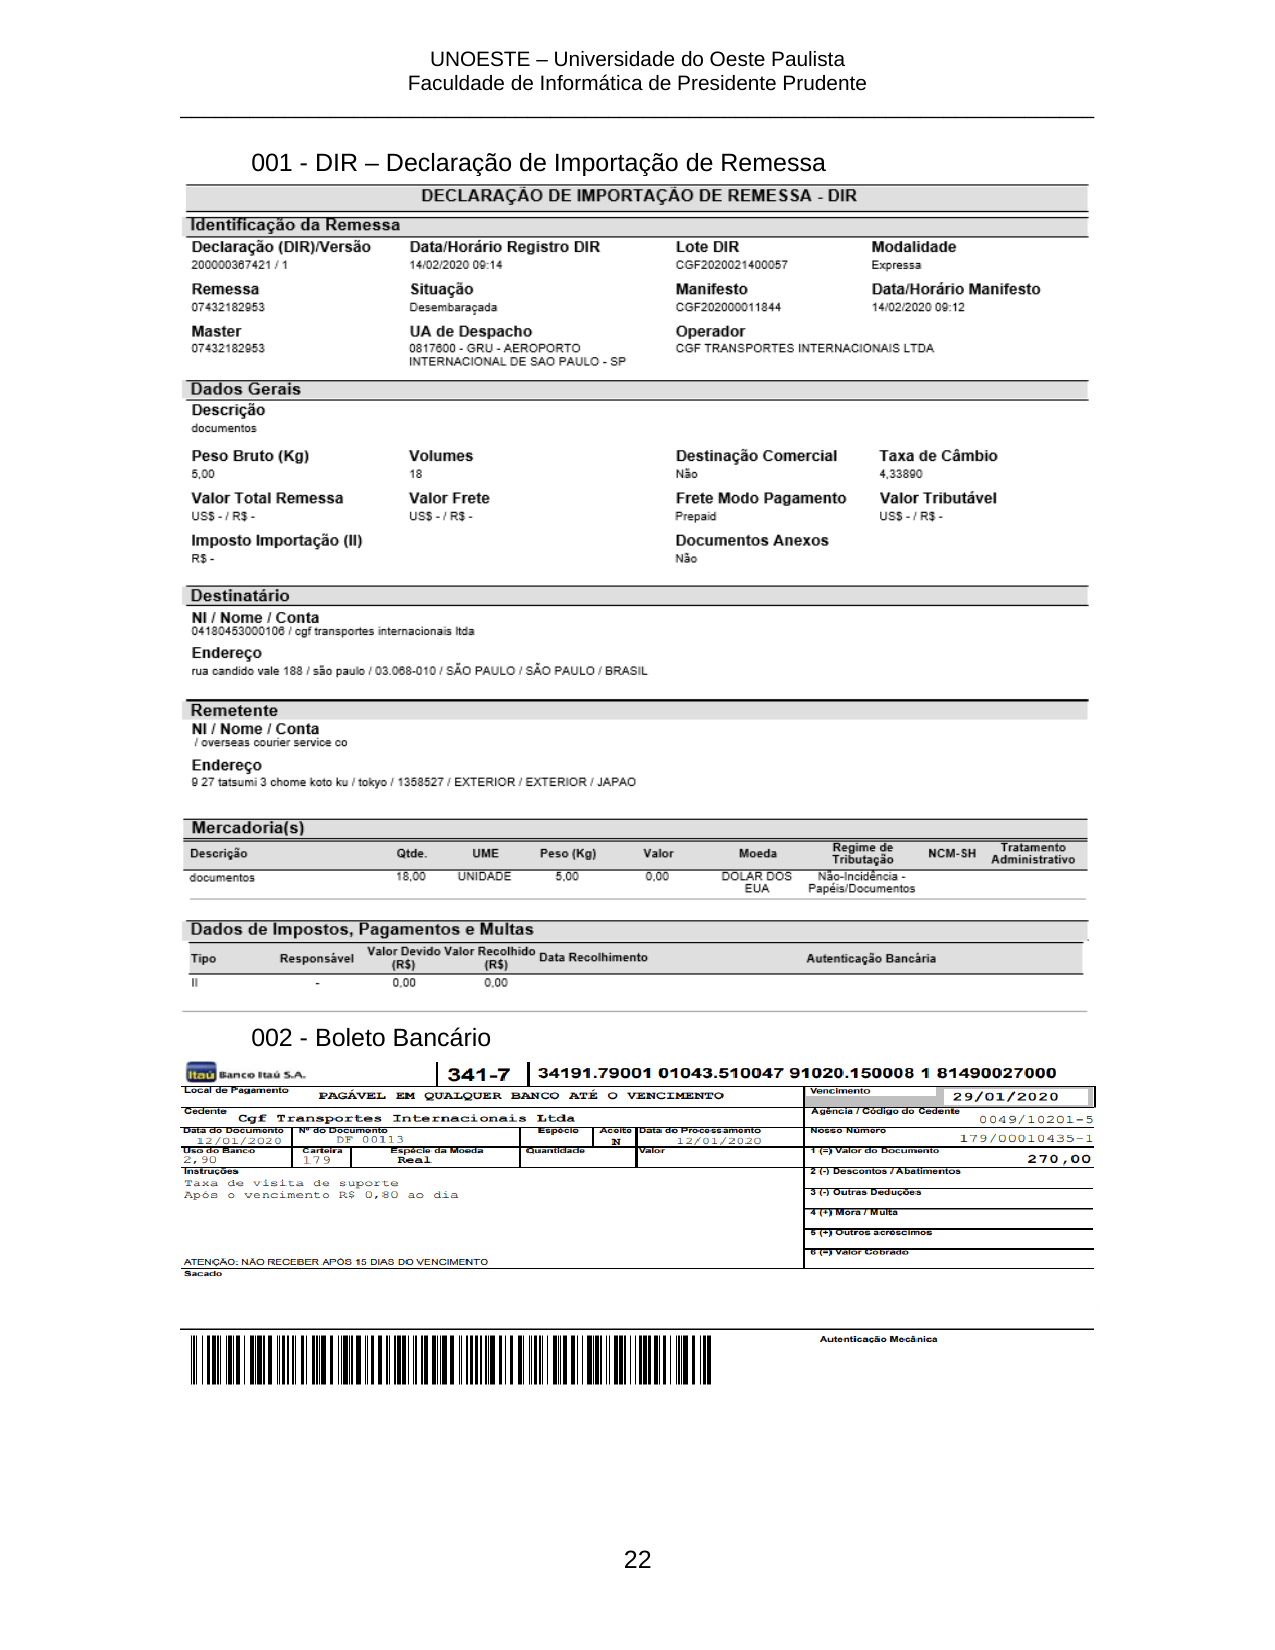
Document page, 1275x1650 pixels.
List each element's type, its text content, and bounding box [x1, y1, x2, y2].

text 002 - Boleto Bancário [251, 1023, 1098, 1052]
picture [177, 176, 1098, 1023]
picture [177, 1052, 1098, 1392]
text 001 - DIR – Declaração de Importação de Remessa [177, 148, 1098, 176]
